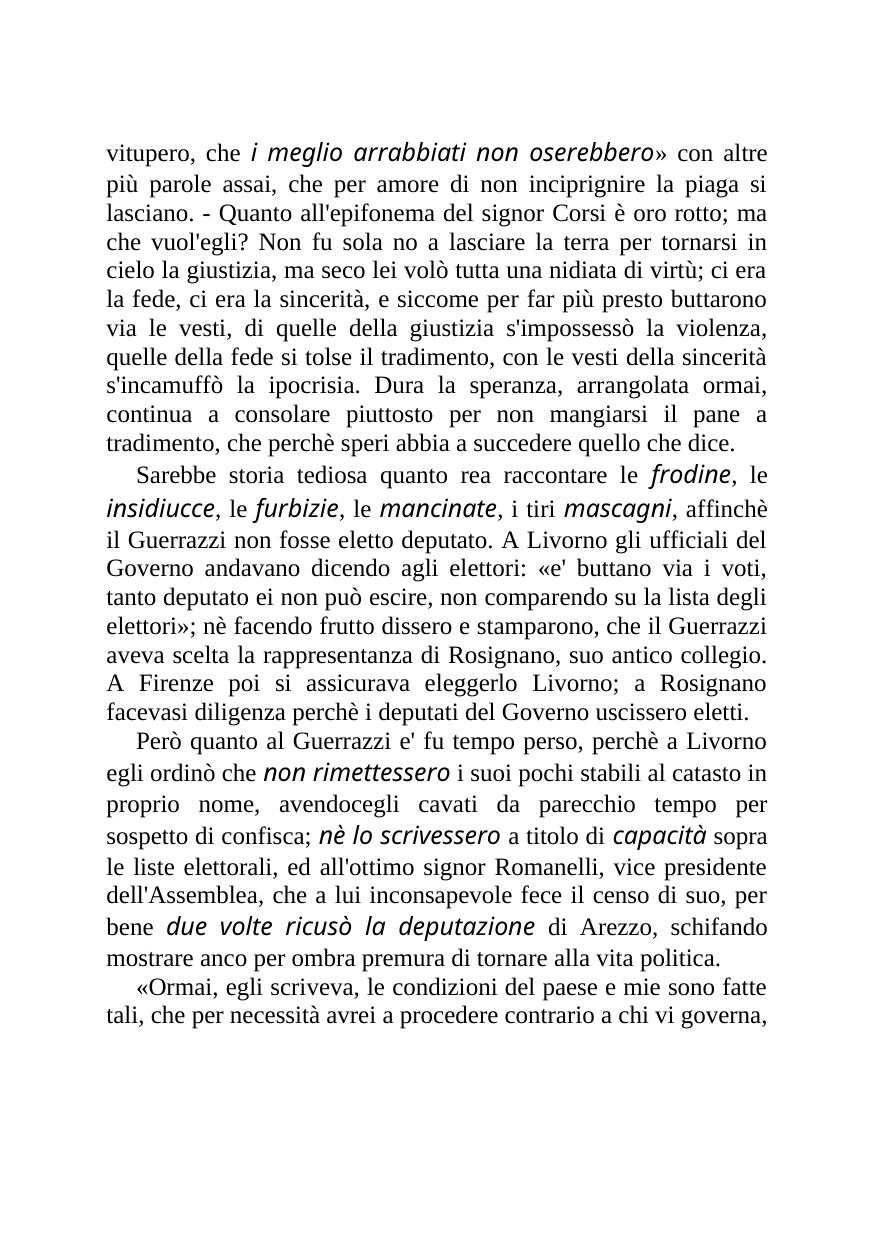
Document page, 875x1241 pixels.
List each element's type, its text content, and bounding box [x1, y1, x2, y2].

text Però quanto al Guerrazzi e' fu tempo perso, perchè a Livorno egli ordinò che non rimettessero i suoi pochi stabili al catasto in proprio nome, avendocegli cavati da parecchio tempo per sospetto di confisca; nè lo scrivessero a titolo di capacità sopra le liste elettorali, ed all'ottimo signor Romanelli, vice presidente dell'Assemblea, che a lui inconsapevole fece il censo di suo, per bene due volte ricusò la deputazione di Arezzo, schifando mostrare anco per ombra premura di tornare alla vita politica. [106, 726, 768, 972]
text «Ormai, egli scriveva, le condizioni del paese e mie sono fatte tali, che per necessità avrei a procedere contrario a chi vi governa, [106, 972, 768, 1029]
text Sarebbe storia tediosa quanto rea raccontare le frodine, le insidiucce, le furbizie, le mancinate, i tiri mascagni, affinchè il Guerrazzi non fosse eletto deputato. A Livorno gli ufficiali del Governo andavano dicendo agli elettori: «e' buttano via i voti, tanto deputato ei non può escire, non comparendo su la lista degli elettori»; nè facendo frutto dissero e stamparono, che il Guerrazzi aveva scelta la rappresentanza di Rosignano, suo antico collegio. A Firenze poi si assicurava eleggerlo Livorno; a Rosignano facevasi diligenza perchè i deputati del Governo uscissero eletti. [106, 457, 768, 726]
text vitupero, che i meglio arrabbiati non oserebbero» con altre più parole assai, che per amore di non inciprignire la piaga si lasciano. - Quanto all'epifonema del signor Corsi è oro rotto; ma che vuol'egli? Non fu sola no a lasciare la terra per tornarsi in cielo la giustizia, ma seco lei volò tutta una nidiata di virtù; ci era la fede, ci era la sincerità, e siccome per far più presto buttarono via le vesti, di quelle della giustizia s'impossessò la violenza, quelle della fede si tolse il tradimento, con le vesti della sincerità s'incamuffò la ipocrisia. Dura la speranza, arrangolata ormai, continua a consolare piuttosto per non mangiarsi il pane a tradimento, che perchè speri abbia a succedere quello che dice. [106, 135, 768, 457]
